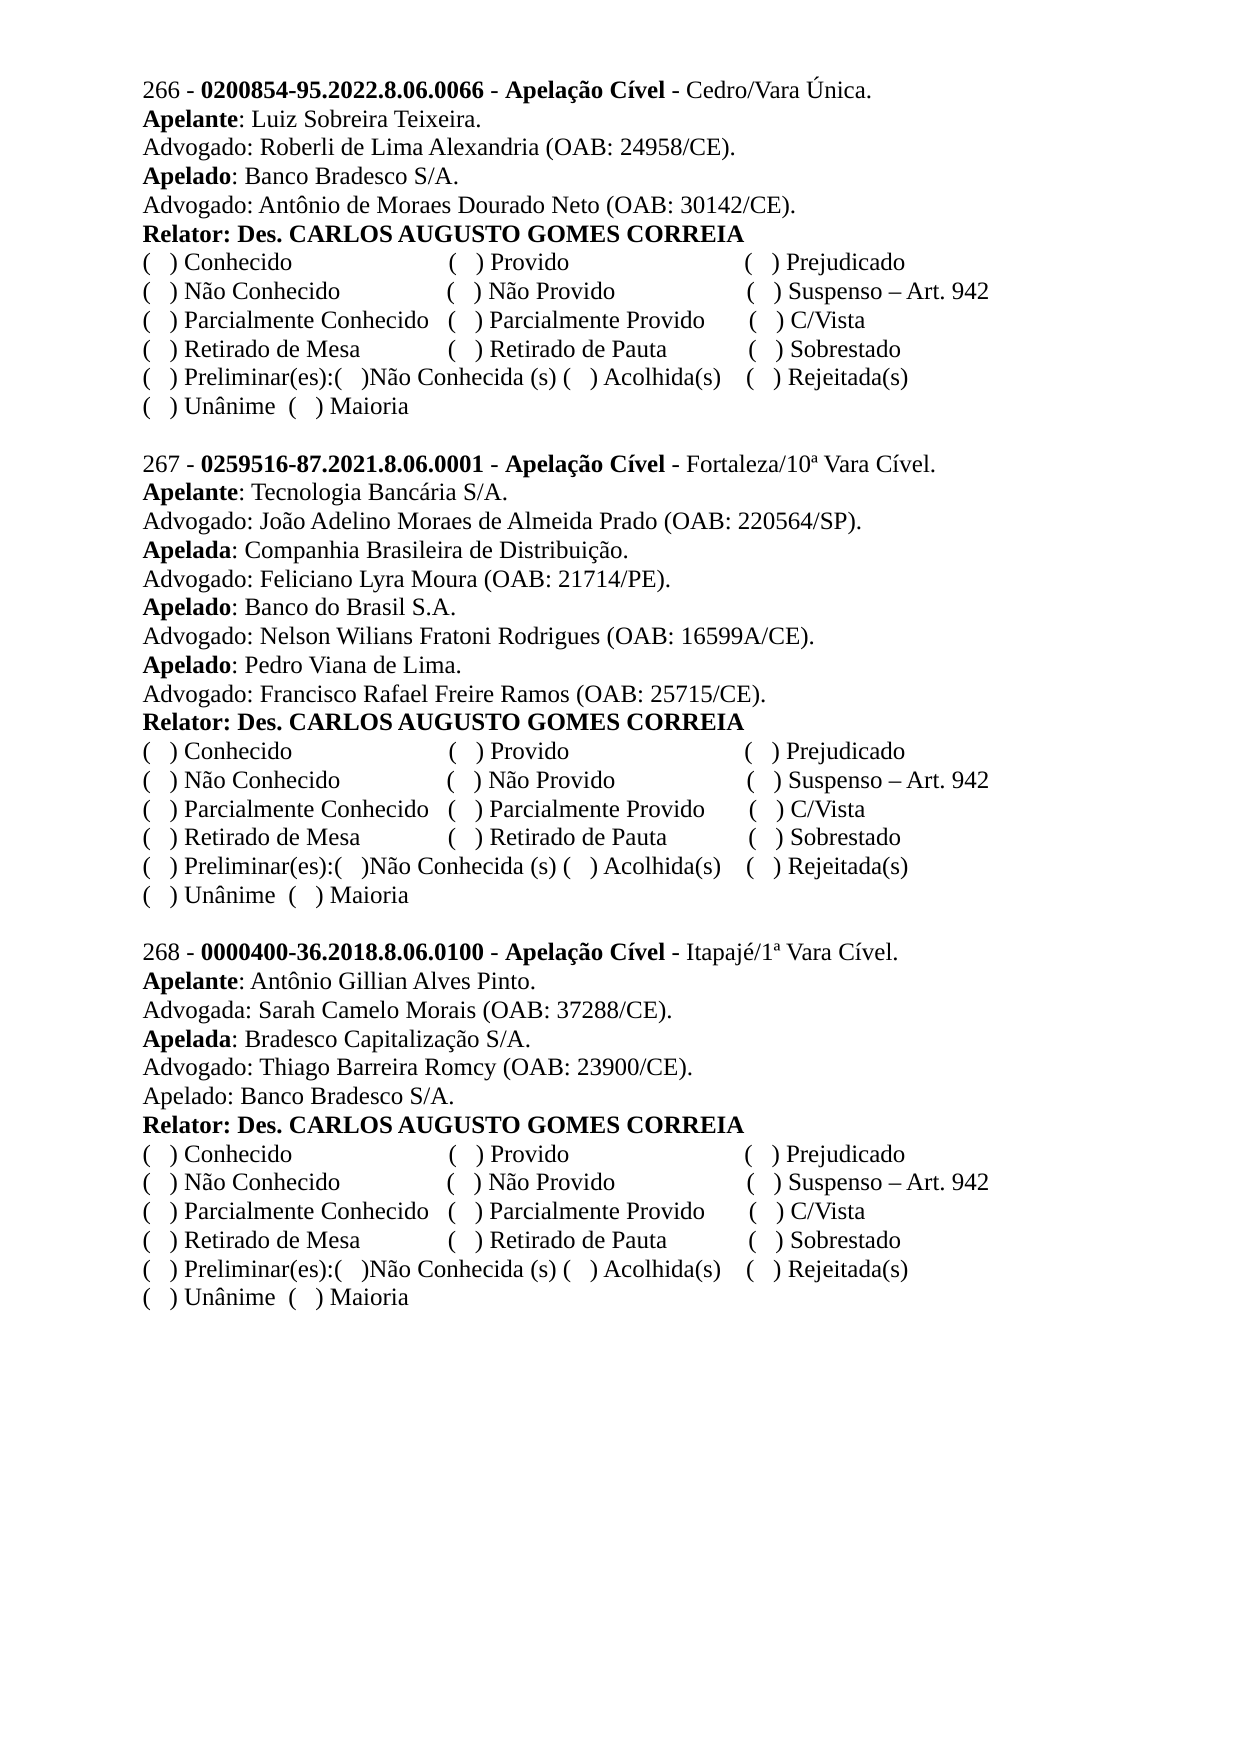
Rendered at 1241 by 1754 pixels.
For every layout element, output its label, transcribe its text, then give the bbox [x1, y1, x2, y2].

text Relator: Des. CARLOS AUGUSTO GOMES CORREIA [142, 707, 1141, 736]
text ( ) Unânime ( ) Maioria [142, 1282, 1158, 1311]
text ( ) Não Conhecido ( ) Não Provido ( ) Suspenso – Art. 942 [142, 765, 1158, 794]
text Apelada: Bradesco Capitalização S/A. [142, 1024, 1141, 1052]
text ( ) Conhecido ( ) Provido ( ) Prejudicado [142, 736, 1141, 765]
text ( ) Conhecido ( ) Provido ( ) Prejudicado [142, 247, 1141, 276]
text Advogado: Feliciano Lyra Moura (OAB: 21714/PE). [142, 564, 1141, 592]
text Advogado: Thiago Barreira Romcy (OAB: 23900/CE). [142, 1052, 1141, 1081]
text 266 - 0200854-95.2022.8.06.0066 - Apelação Cível - Cedro/Vara Única. [142, 75, 1141, 104]
text ( ) Parcialmente Conhecido ( ) Parcialmente Provido ( ) C/Vista [142, 794, 1158, 822]
text ( ) Preliminar(es):( )Não Conhecida (s) ( ) Acolhida(s) ( ) Rejeitada(s) [142, 362, 1158, 391]
text Apelante: Luiz Sobreira Teixeira. [142, 104, 1141, 132]
text Apelado: Banco Bradesco S/A. [142, 1081, 1141, 1110]
text ( ) Preliminar(es):( )Não Conhecida (s) ( ) Acolhida(s) ( ) Rejeitada(s) [142, 851, 1158, 880]
text ( ) Parcialmente Conhecido ( ) Parcialmente Provido ( ) C/Vista [142, 305, 1158, 334]
text ( ) Não Conhecido ( ) Não Provido ( ) Suspenso – Art. 942 [142, 1167, 1158, 1196]
text 267 - 0259516-87.2021.8.06.0001 - Apelação Cível - Fortaleza/10ª Vara Cível. [142, 449, 1141, 477]
text Advogado: Antônio de Moraes Dourado Neto (OAB: 30142/CE). [142, 190, 1141, 219]
text ( ) Retirado de Mesa ( ) Retirado de Pauta ( ) Sobrestado [142, 822, 1158, 851]
text Advogado: Roberli de Lima Alexandria (OAB: 24958/CE). [142, 132, 1141, 161]
text Apelado: Banco Bradesco S/A. [142, 161, 1141, 190]
text Relator: Des. CARLOS AUGUSTO GOMES CORREIA [142, 219, 1141, 247]
text ( ) Retirado de Mesa ( ) Retirado de Pauta ( ) Sobrestado [142, 1225, 1158, 1254]
text Apelado: Banco do Brasil S.A. [142, 592, 1141, 621]
text ( ) Parcialmente Conhecido ( ) Parcialmente Provido ( ) C/Vista [142, 1196, 1158, 1225]
text ( ) Unânime ( ) Maioria [142, 880, 1158, 909]
text Advogada: Sarah Camelo Morais (OAB: 37288/CE). [142, 995, 1141, 1024]
text ( ) Conhecido ( ) Provido ( ) Prejudicado [142, 1139, 1141, 1167]
text ( ) Unânime ( ) Maioria [142, 391, 1158, 420]
text Apelada: Companhia Brasileira de Distribuição. [142, 535, 1141, 564]
text Apelante: Tecnologia Bancária S/A. [142, 477, 1141, 506]
text Apelante: Antônio Gillian Alves Pinto. [142, 966, 1141, 995]
text ( ) Retirado de Mesa ( ) Retirado de Pauta ( ) Sobrestado [142, 334, 1158, 362]
text ( ) Preliminar(es):( )Não Conhecida (s) ( ) Acolhida(s) ( ) Rejeitada(s) [142, 1254, 1158, 1282]
text Relator: Des. CARLOS AUGUSTO GOMES CORREIA [142, 1110, 1141, 1139]
text Advogado: Francisco Rafael Freire Ramos (OAB: 25715/CE). [142, 679, 1141, 707]
text ( ) Não Conhecido ( ) Não Provido ( ) Suspenso – Art. 942 [142, 276, 1158, 305]
text Advogado: João Adelino Moraes de Almeida Prado (OAB: 220564/SP). [142, 506, 1141, 535]
text 268 - 0000400-36.2018.8.06.0100 - Apelação Cível - Itapajé/1ª Vara Cível. [142, 937, 1141, 966]
text Apelado: Pedro Viana de Lima. [142, 650, 1141, 679]
text Advogado: Nelson Wilians Fratoni Rodrigues (OAB: 16599A/CE). [142, 621, 1141, 650]
